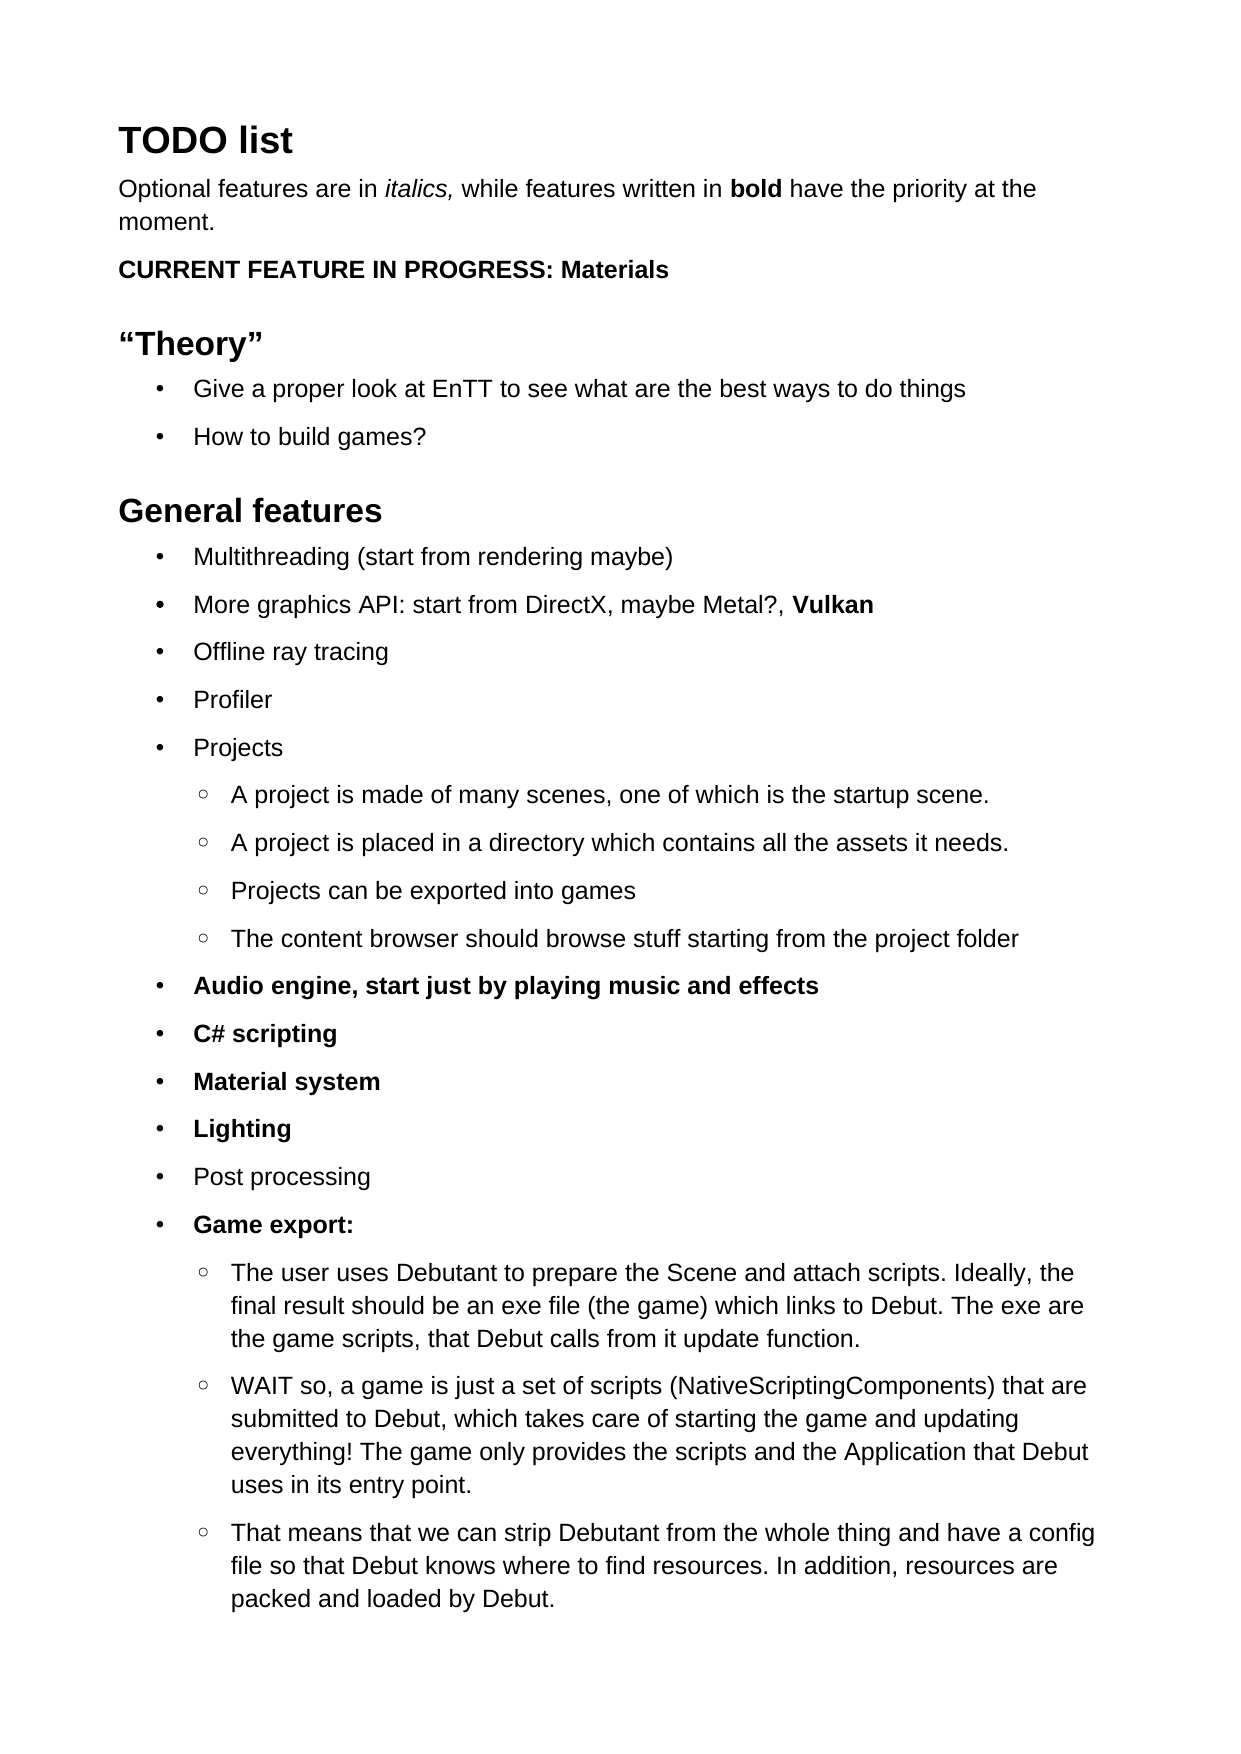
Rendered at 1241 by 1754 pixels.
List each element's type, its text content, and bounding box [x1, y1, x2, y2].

list That means that we can strip Debutant from the whole thing and have a config file so that Debut knows where to find resources. In addition, resources are packed and loaded by Debut. [193, 1518, 1122, 1613]
list Give a proper look at EnTT to see what are the best ways to do things [156, 374, 1122, 403]
list How to build games? [156, 422, 1122, 451]
subtitle TODO list [118, 118, 1122, 162]
list Offline ray tracing [156, 637, 1122, 666]
list A project is made of many scenes, one of which is the startup scene. [193, 780, 1122, 809]
subtitle “Theory” [118, 323, 1122, 362]
list Post processing [156, 1162, 1122, 1191]
list Projects [156, 733, 1122, 762]
list Profiler [156, 685, 1122, 714]
list Audio engine, start just by playing music and effects [156, 971, 1122, 1000]
list C# scripting [156, 1019, 1122, 1048]
list The content browser should browse stuff starting from the project folder [193, 923, 1122, 952]
list Material system [156, 1067, 1122, 1096]
list Lighting [156, 1114, 1122, 1143]
list A project is placed in a directory which contains all the assets it needs. [193, 828, 1122, 857]
subtitle General features [118, 491, 1122, 529]
list WAIT so, a game is just a set of scripts (NativeScriptingComponents) that are submitted to Debut, which takes care of starting the game and updating everything! The game only provides the scripts and the Application that Debut uses in its entry point. [193, 1371, 1122, 1499]
text CURRENT FEATURE IN PROGRESS: Materials [118, 255, 1122, 284]
text Optional features are in italics, while features written in bold have the priority at the moment. [118, 174, 1122, 236]
list Multithreading (start from rendering maybe) [156, 542, 1122, 571]
list More graphics API: start from DirectX, maybe Metal?, Vulkan [156, 589, 1122, 618]
list The user uses Debutant to prepare the Scene and attach scripts. Ideally, the final result should be an exe file (the game) which links to Debut. The exe are the game scripts, that Debut calls from it update function. [193, 1257, 1122, 1352]
list Game export: [156, 1210, 1122, 1239]
list Projects can be exported into games [193, 876, 1122, 905]
